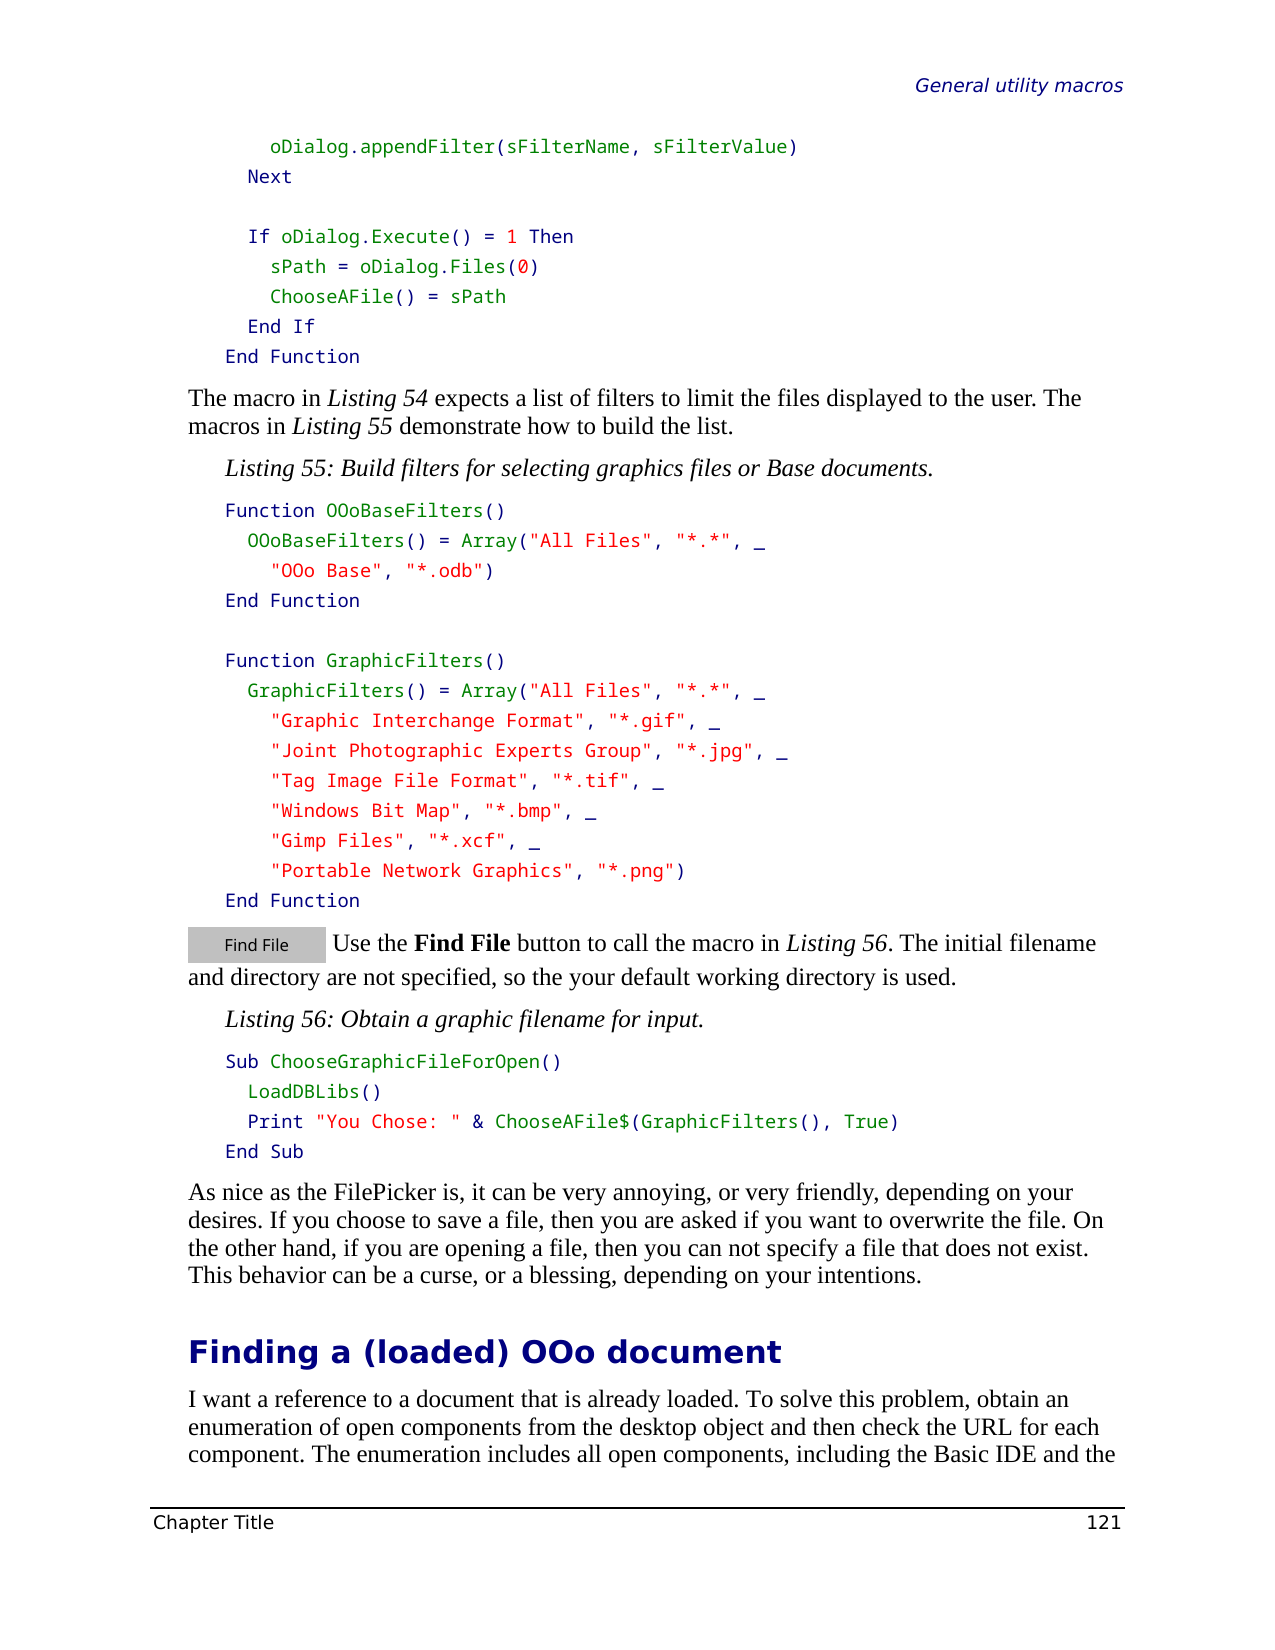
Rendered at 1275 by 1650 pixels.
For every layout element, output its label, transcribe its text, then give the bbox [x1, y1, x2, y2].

text "OOo Base", "*.odb") [225, 557, 1050, 582]
text Next [225, 164, 1050, 189]
text End Sub [225, 1138, 1050, 1163]
text End Function [225, 344, 1050, 369]
text "Windows Bit Map", "*.bmp", _ [225, 797, 1050, 822]
text Print "You Chose: " & ChooseAFile$(GraphicFilters(), True) [225, 1108, 1050, 1133]
text End If [225, 314, 1050, 339]
text If oDialog.Execute() = 1 Then [225, 224, 1050, 249]
text GraphicFilters() = Array("All Files", "*.*", _ [225, 677, 1050, 702]
text As nice as the FilePicker is, it can be very annoying, or very friendly, depending on your desires. If you choose to save a file, then you are asked if you want to overwrite the file. On the other hand, if you are opening a file, then you can not specify a file that does not exist. This behavior can be a curse, or a blessing, depending on your intentions. [188, 1178, 1125, 1289]
text Sub ChooseGraphicFileForOpen() [225, 1048, 1050, 1073]
text I want a reference to a document that is already loaded. To solve this problem, obtain an enumeration of open components from the desktop object and then check the URL for each component. The enumeration includes all open components, including the Basic IDE and the [188, 1385, 1125, 1468]
text End Function [225, 887, 1050, 912]
text "Graphic Interchange Format", "*.gif", _ [225, 707, 1050, 732]
text The macro in Listing 54 expects a list of filters to limit the files displayed to the user. The macros in Listing 55 demonstrate how to build the list. [188, 384, 1125, 440]
text "Tag Image File Format", "*.tif", _ [225, 767, 1050, 792]
text "Portable Network Graphics", "*.png") [225, 857, 1050, 882]
text ChooseAFile() = sPath [225, 284, 1050, 309]
text Function OOoBaseFilters() [225, 497, 1050, 522]
subtitle Finding a (loaded) OOo document [188, 1334, 1125, 1370]
text Function GraphicFilters() [225, 647, 1050, 672]
text OOoBaseFilters() = Array("All Files", "*.*", _ [225, 527, 1050, 552]
list Listing 55: Build filters for selecting graphics files or Base documents. [225, 454, 1125, 482]
text oDialog.appendFilter(sFilterName, sFilterValue) [225, 134, 1050, 159]
text "Joint Photographic Experts Group", "*.jpg", _ [225, 737, 1050, 762]
text LoadDBLibs() [225, 1078, 1050, 1103]
text "Gimp Files", "*.xcf", _ [225, 827, 1050, 852]
list Listing 56: Obtain a graphic filename for input. [225, 1006, 1125, 1033]
text sPath = oDialog.Files(0) [225, 254, 1050, 279]
text End Function [225, 587, 1050, 612]
text Use the Find File button to call the macro in Listing 56. The initial filename and directory are not specified, so the your default working directory is used. [188, 927, 1125, 991]
